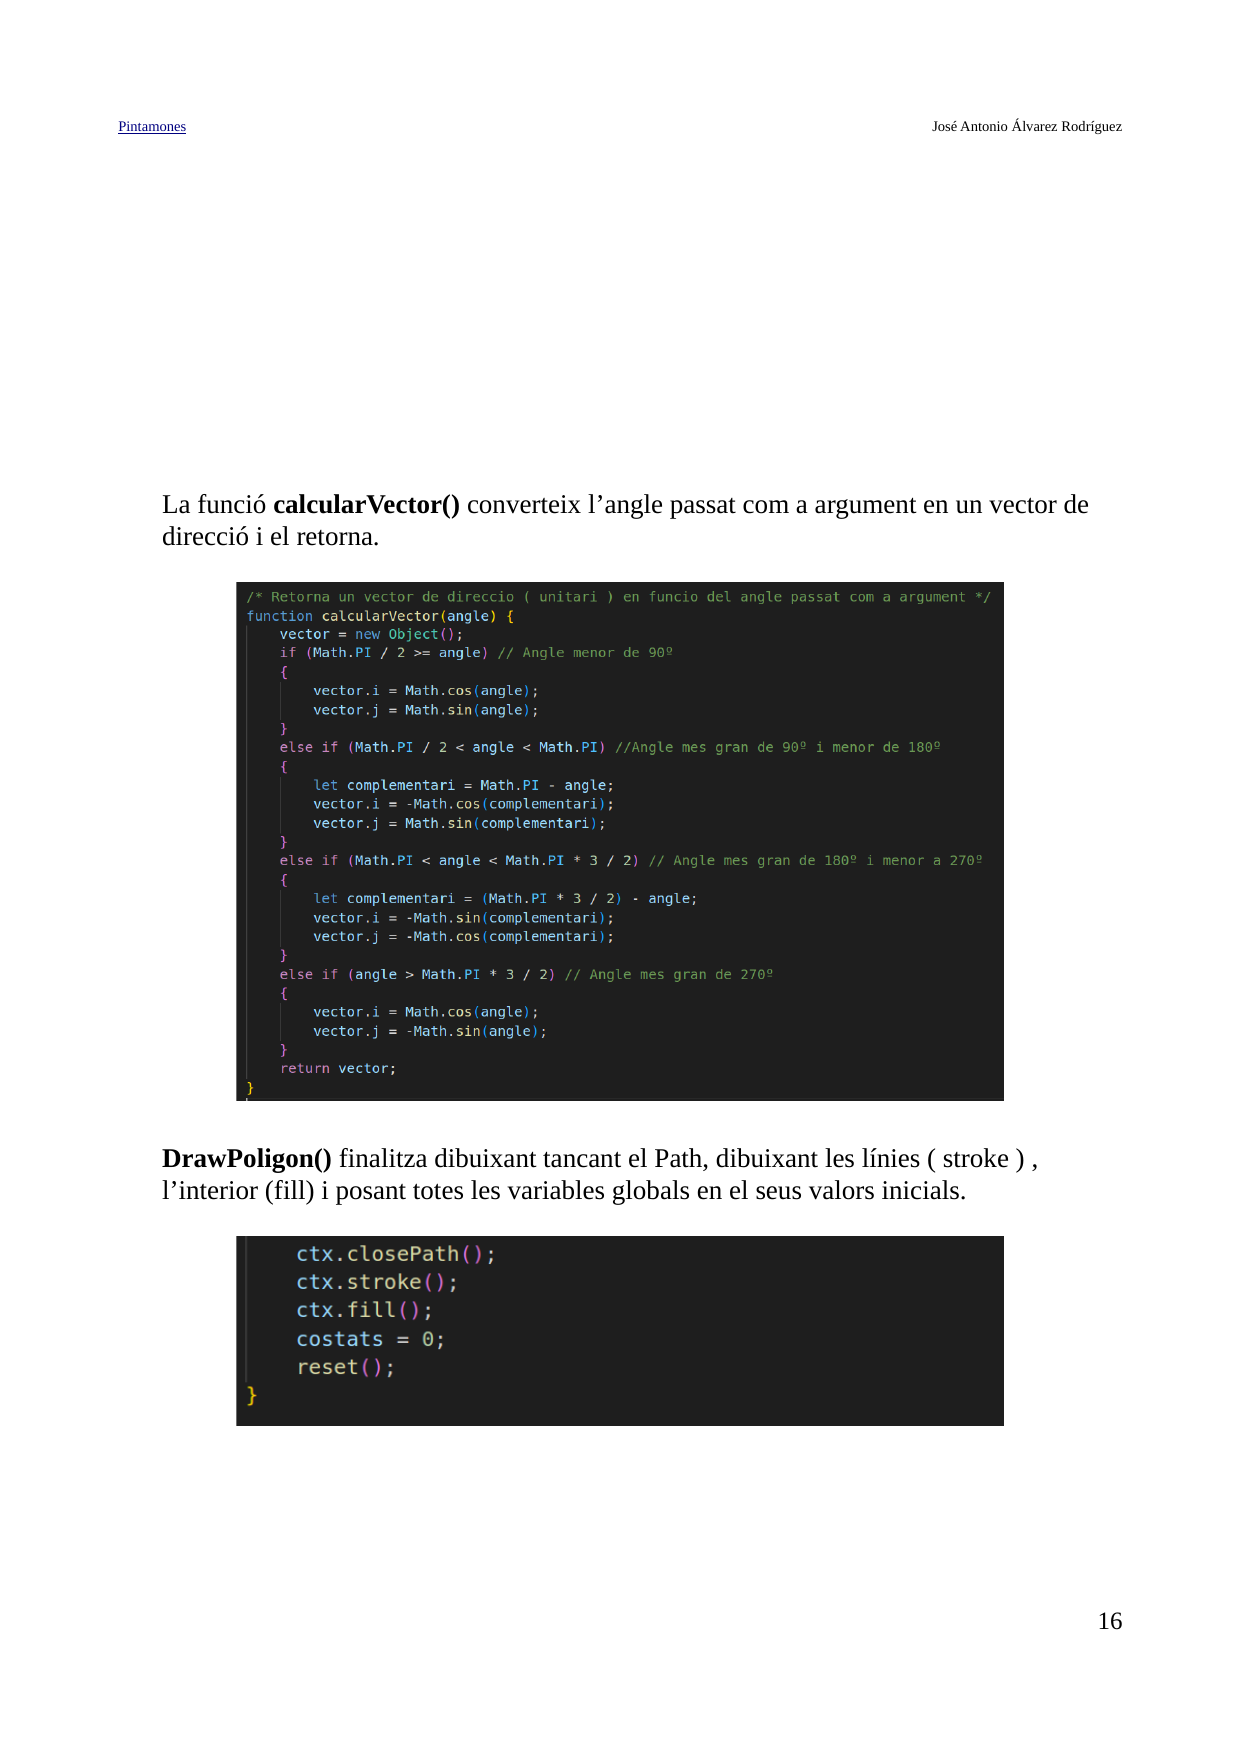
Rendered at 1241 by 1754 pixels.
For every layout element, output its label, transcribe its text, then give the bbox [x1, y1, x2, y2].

picture [236, 1236, 1004, 1426]
text La funció calcularVector() converteix l’angle passat com a argument en un vector de direcció i el retorna. [162, 488, 1122, 551]
text DrawPoligon() finalitza dibuixant tancant el Path, dibuixant les línies ( stroke ) , l’interior (fill) i posant totes les variables globals en el seus valors inicials. [162, 1143, 1122, 1205]
picture [236, 582, 1004, 1101]
